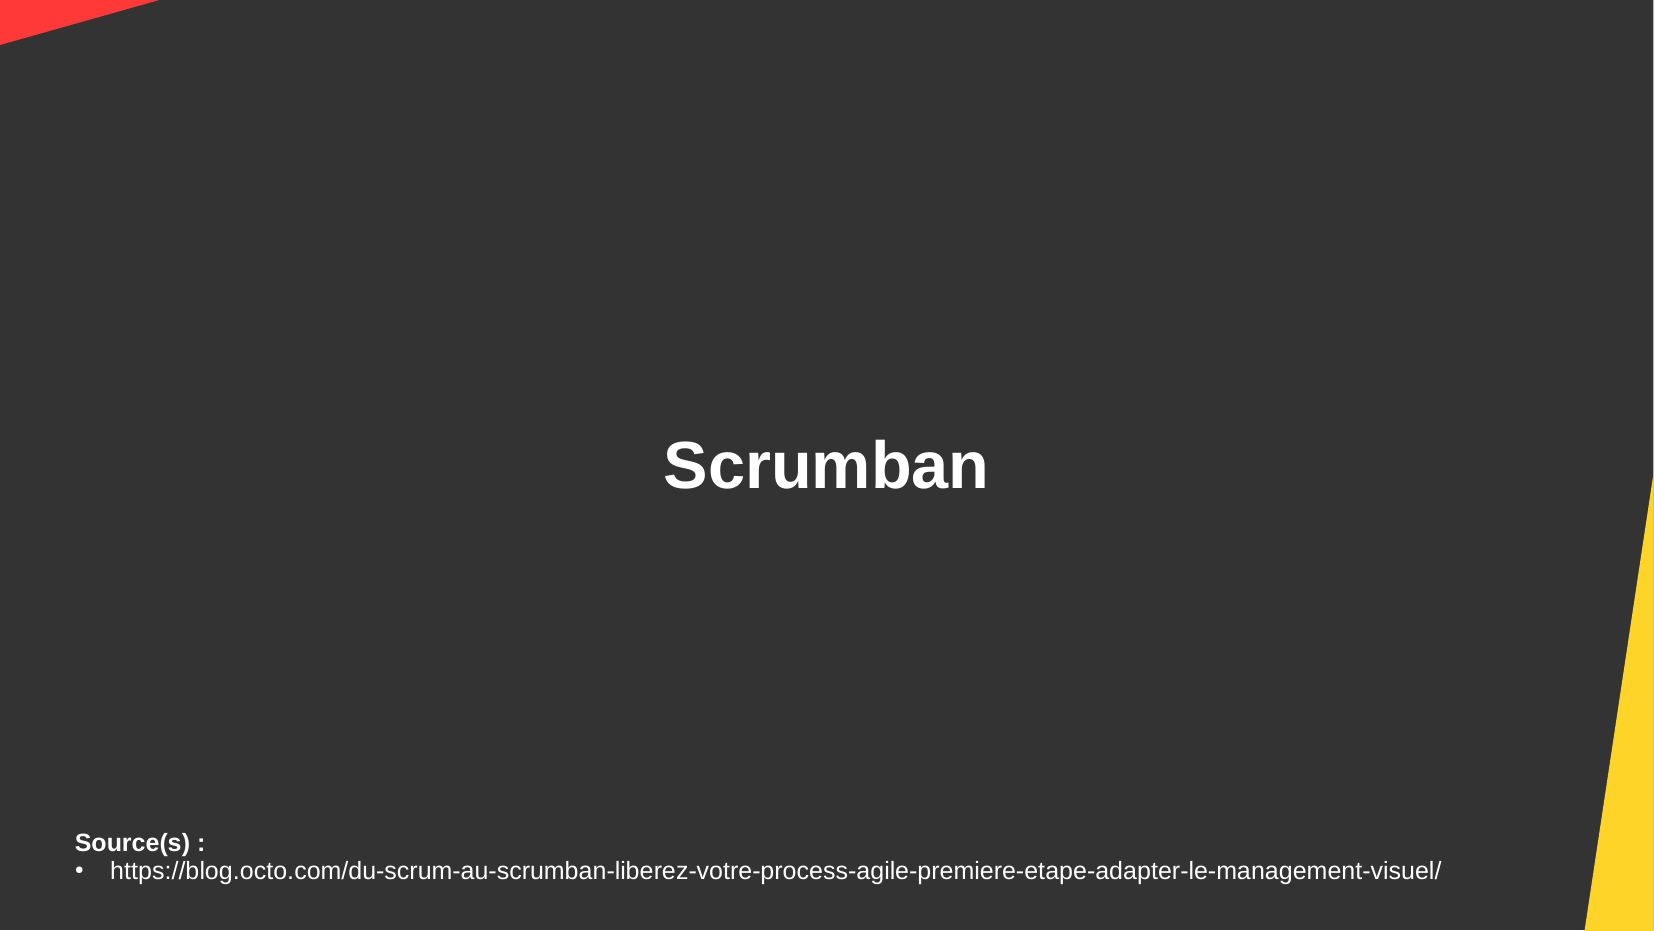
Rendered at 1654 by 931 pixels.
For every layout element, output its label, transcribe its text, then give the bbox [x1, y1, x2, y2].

text_box Source(s) : https://blog.octo.com/du-scrum-au-scrumban-liberez-votre-process-agile-premiere-etape-adapter-le-management-visuel/ [60, 821, 1546, 921]
text_box [1584, 469, 1654, 931]
text_box [0, 0, 160, 46]
title Scrumban [31, 352, 1622, 578]
